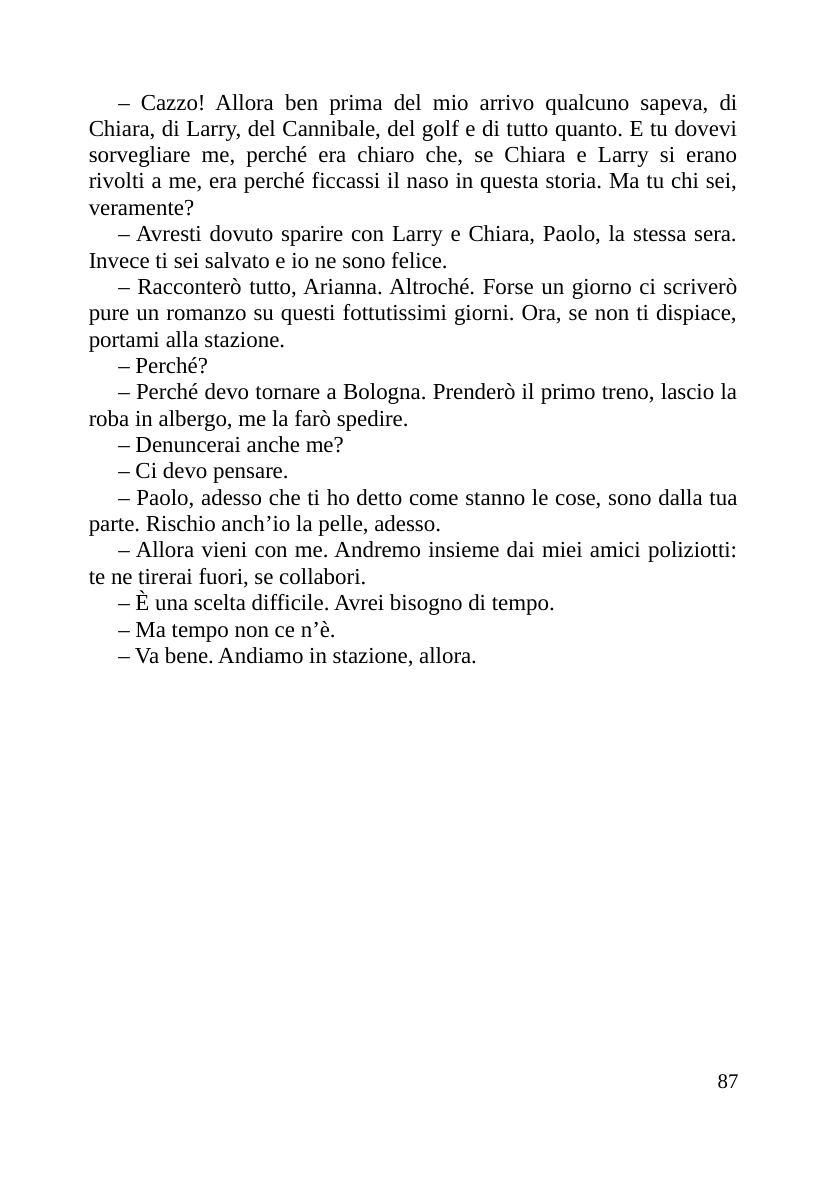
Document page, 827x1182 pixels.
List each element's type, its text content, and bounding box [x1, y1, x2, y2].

text – Va bene. Andiamo in stazione, allora. [88, 642, 738, 668]
text – Paolo, adesso che ti ho detto come stanno le cose, sono dalla tua parte. Rischio anch’io la pelle, adesso. [88, 484, 738, 537]
text – Ci devo pensare. [88, 457, 738, 484]
text – Avresti dovuto sparire con Larry e Chiara, Paolo, la stessa sera. Invece ti sei salvato e io ne sono felice. [88, 220, 738, 273]
text – Allora vieni con me. Andremo insieme dai miei amici poliziotti: te ne tirerai fuori, se collabori. [88, 537, 738, 589]
text – Perché? [88, 352, 738, 378]
text – Cazzo! Allora ben prima del mio arrivo qualcuno sapeva, di Chiara, di Larry, del Cannibale, del golf e di tutto quanto. E tu dovevi sorvegliare me, perché era chiaro che, se Chiara e Larry si erano rivolti a me, era perché ficcassi il naso in questa storia. Ma tu chi sei, veramente? [88, 88, 738, 220]
text – Denuncerai anche me? [88, 431, 738, 457]
text – È una scelta difficile. Avrei bisogno di tempo. [88, 589, 738, 616]
text – Racconterò tutto, Arianna. Altroché. Forse un giorno ci scriverò pure un romanzo su questi fottutissimi giorni. Ora, se non ti dispiace, portami alla stazione. [88, 273, 738, 352]
text – Ma tempo non ce n’è. [88, 616, 738, 642]
text – Perché devo tornare a Bologna. Prenderò il primo treno, lascio la roba in albergo, me la farò spedire. [88, 378, 738, 431]
